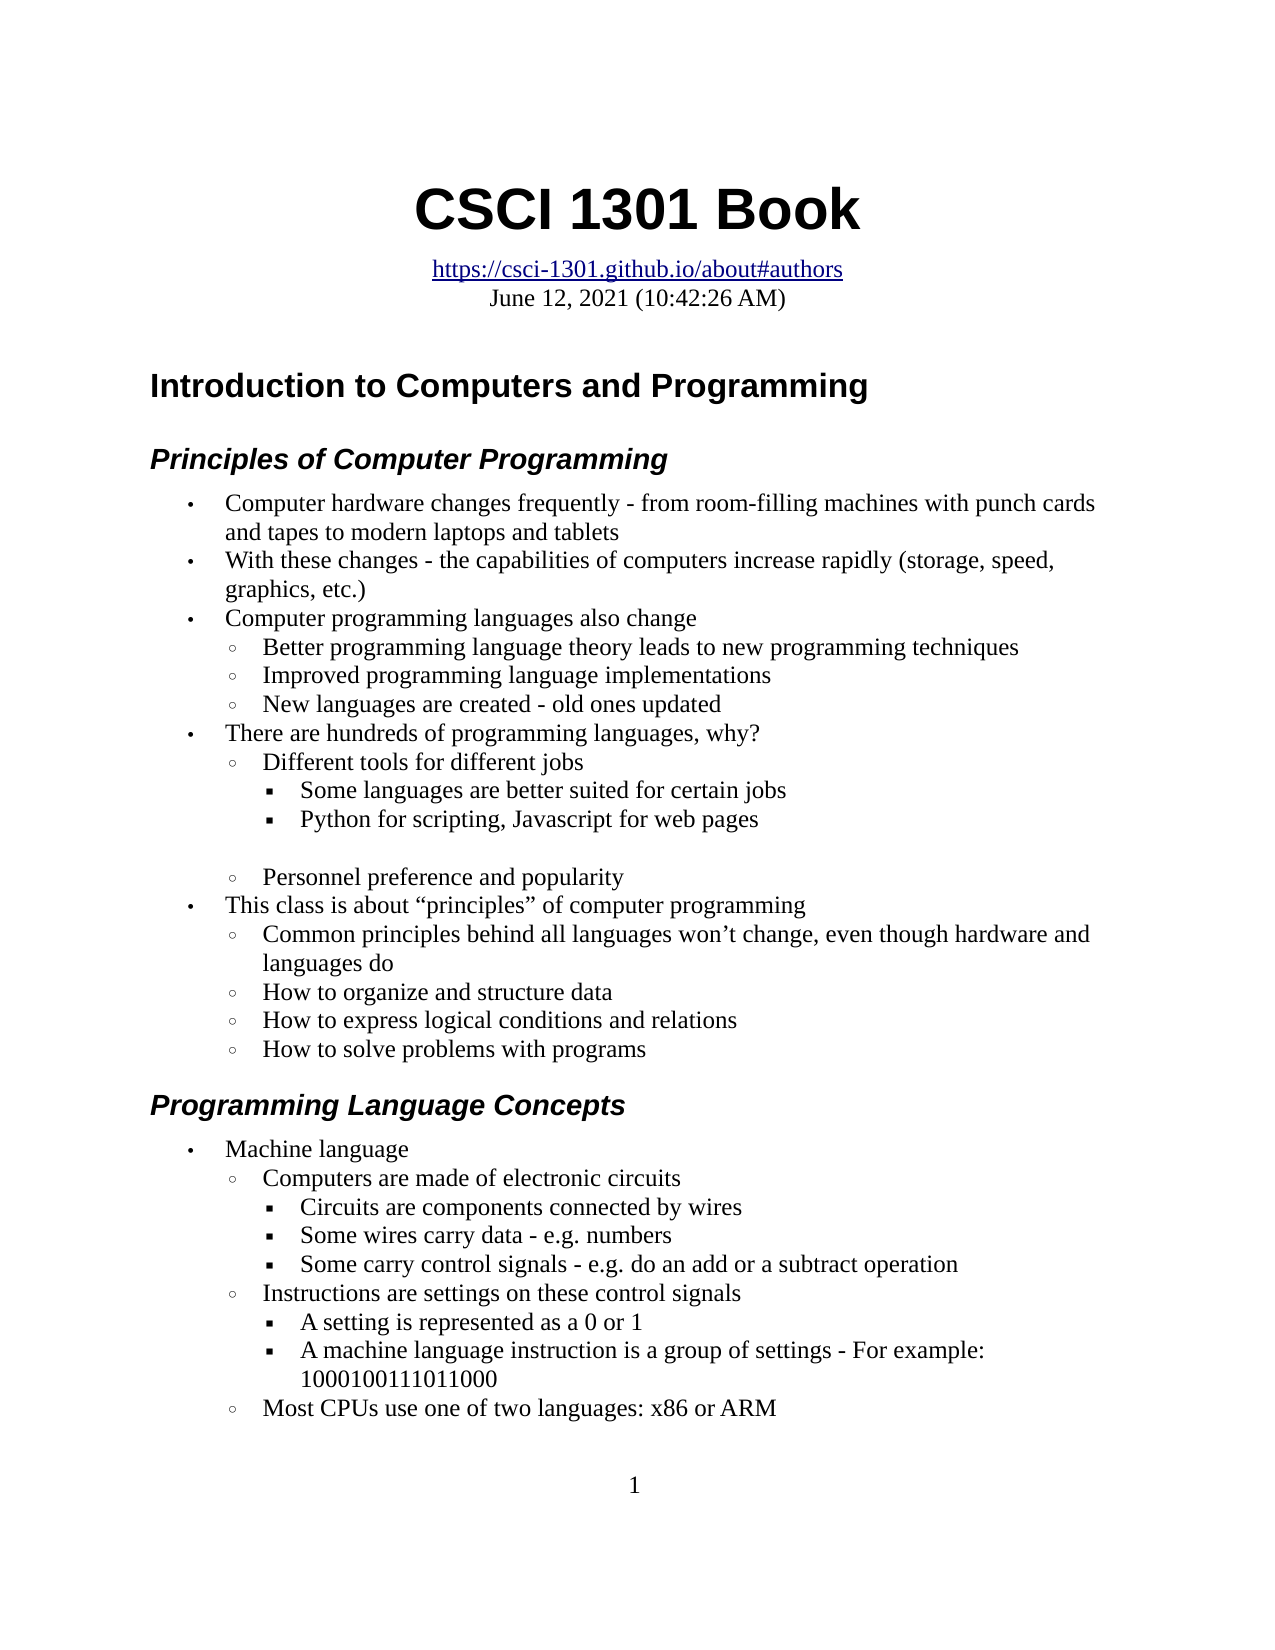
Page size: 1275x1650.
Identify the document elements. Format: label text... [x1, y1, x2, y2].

list A machine language instruction is a group of settings - For example: 1000100111011000 [262, 1335, 1125, 1393]
list Better programming language theory leads to new programming techniques [225, 632, 1125, 661]
list How to solve problems with programs [225, 1034, 1125, 1063]
list This class is about “principles” of computer programming [187, 891, 1125, 919]
list Improved programming language implementations [225, 661, 1125, 689]
list Python for scripting, Javascript for web pages [262, 804, 1125, 862]
list A setting is represented as a 0 or 1 [262, 1307, 1125, 1335]
list Circuits are components connected by wires [262, 1192, 1125, 1220]
subtitle Programming Language Concepts [150, 1088, 1125, 1122]
list Different tools for different jobs [225, 747, 1125, 776]
text June 12, 2021 (10:42:26 AM) [150, 283, 1125, 312]
list With these changes - the capabilities of computers increase rapidly (storage, speed, graphics, etc.) [187, 546, 1125, 603]
subtitle Introduction to Computers and Programming [150, 366, 1125, 404]
list New languages are created - old ones updated [225, 689, 1125, 718]
list Computer hardware changes frequently - from room-filling machines with punch cards and tapes to modern laptops and tablets [187, 488, 1125, 546]
text https://csci-1301.github.io/about#authors [150, 254, 1125, 283]
list There are hundreds of programming languages, why? [187, 718, 1125, 747]
subtitle Principles of Computer Programming [150, 442, 1125, 476]
list Some carry control signals - e.g. do an add or a subtract operation [262, 1249, 1125, 1278]
list Some wires carry data - e.g. numbers [262, 1220, 1125, 1249]
list Computers are made of electronic circuits [225, 1163, 1125, 1192]
list Computer programming languages also change [187, 603, 1125, 632]
list Instructions are settings on these control signals [225, 1278, 1125, 1307]
list Common principles behind all languages won’t change, even though hardware and languages do [225, 919, 1125, 977]
list How to express logical conditions and relations [225, 1006, 1125, 1034]
list Most CPUs use one of two languages: x86 or ARM [225, 1393, 1125, 1422]
list Machine language [187, 1134, 1125, 1163]
title CSCI 1301 Book [150, 175, 1125, 242]
list How to organize and structure data [225, 977, 1125, 1006]
list Some languages are better suited for certain jobs [262, 776, 1125, 804]
list Personnel preference and popularity [225, 862, 1125, 891]
